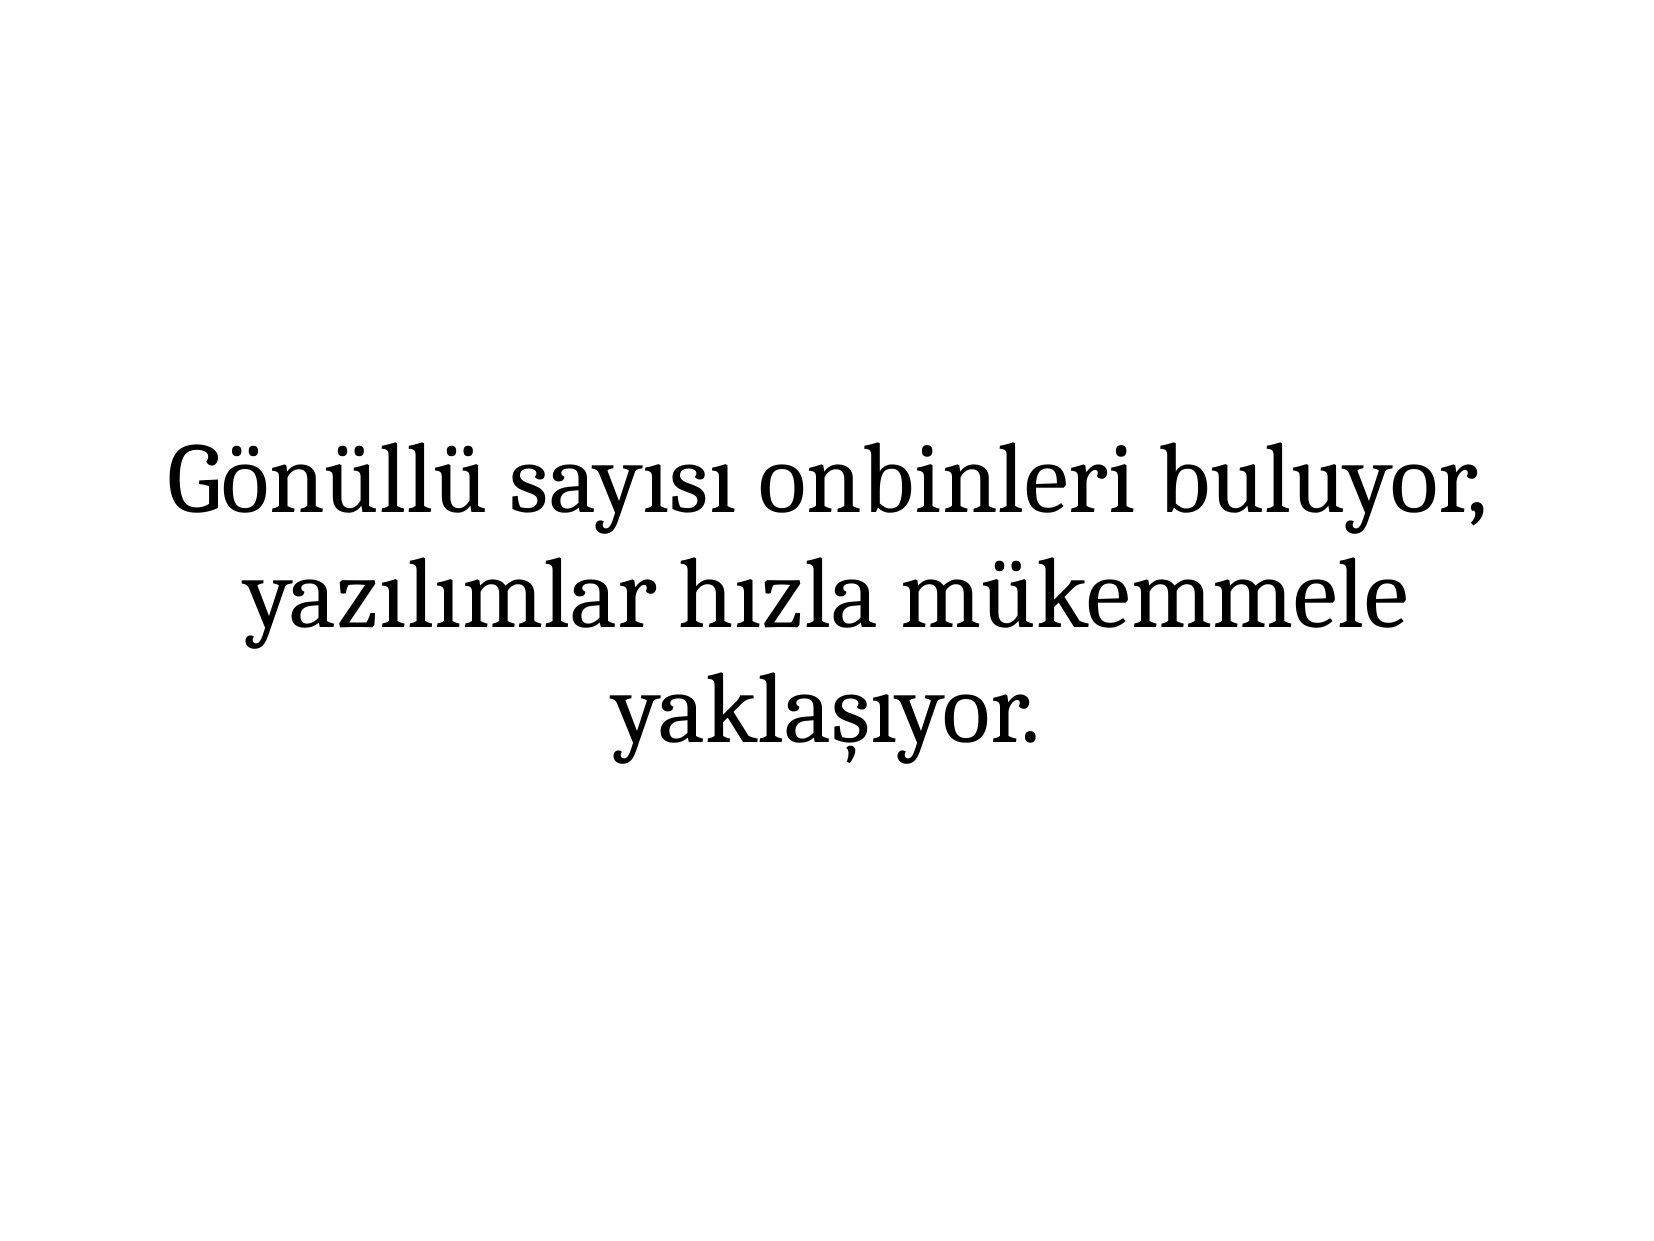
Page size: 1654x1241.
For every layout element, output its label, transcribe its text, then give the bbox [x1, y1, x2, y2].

title Gönüllü sayısı onbinleri buluyor, yazılımlar hızla mükemmele yaklaşıyor. [82, 281, 1571, 908]
